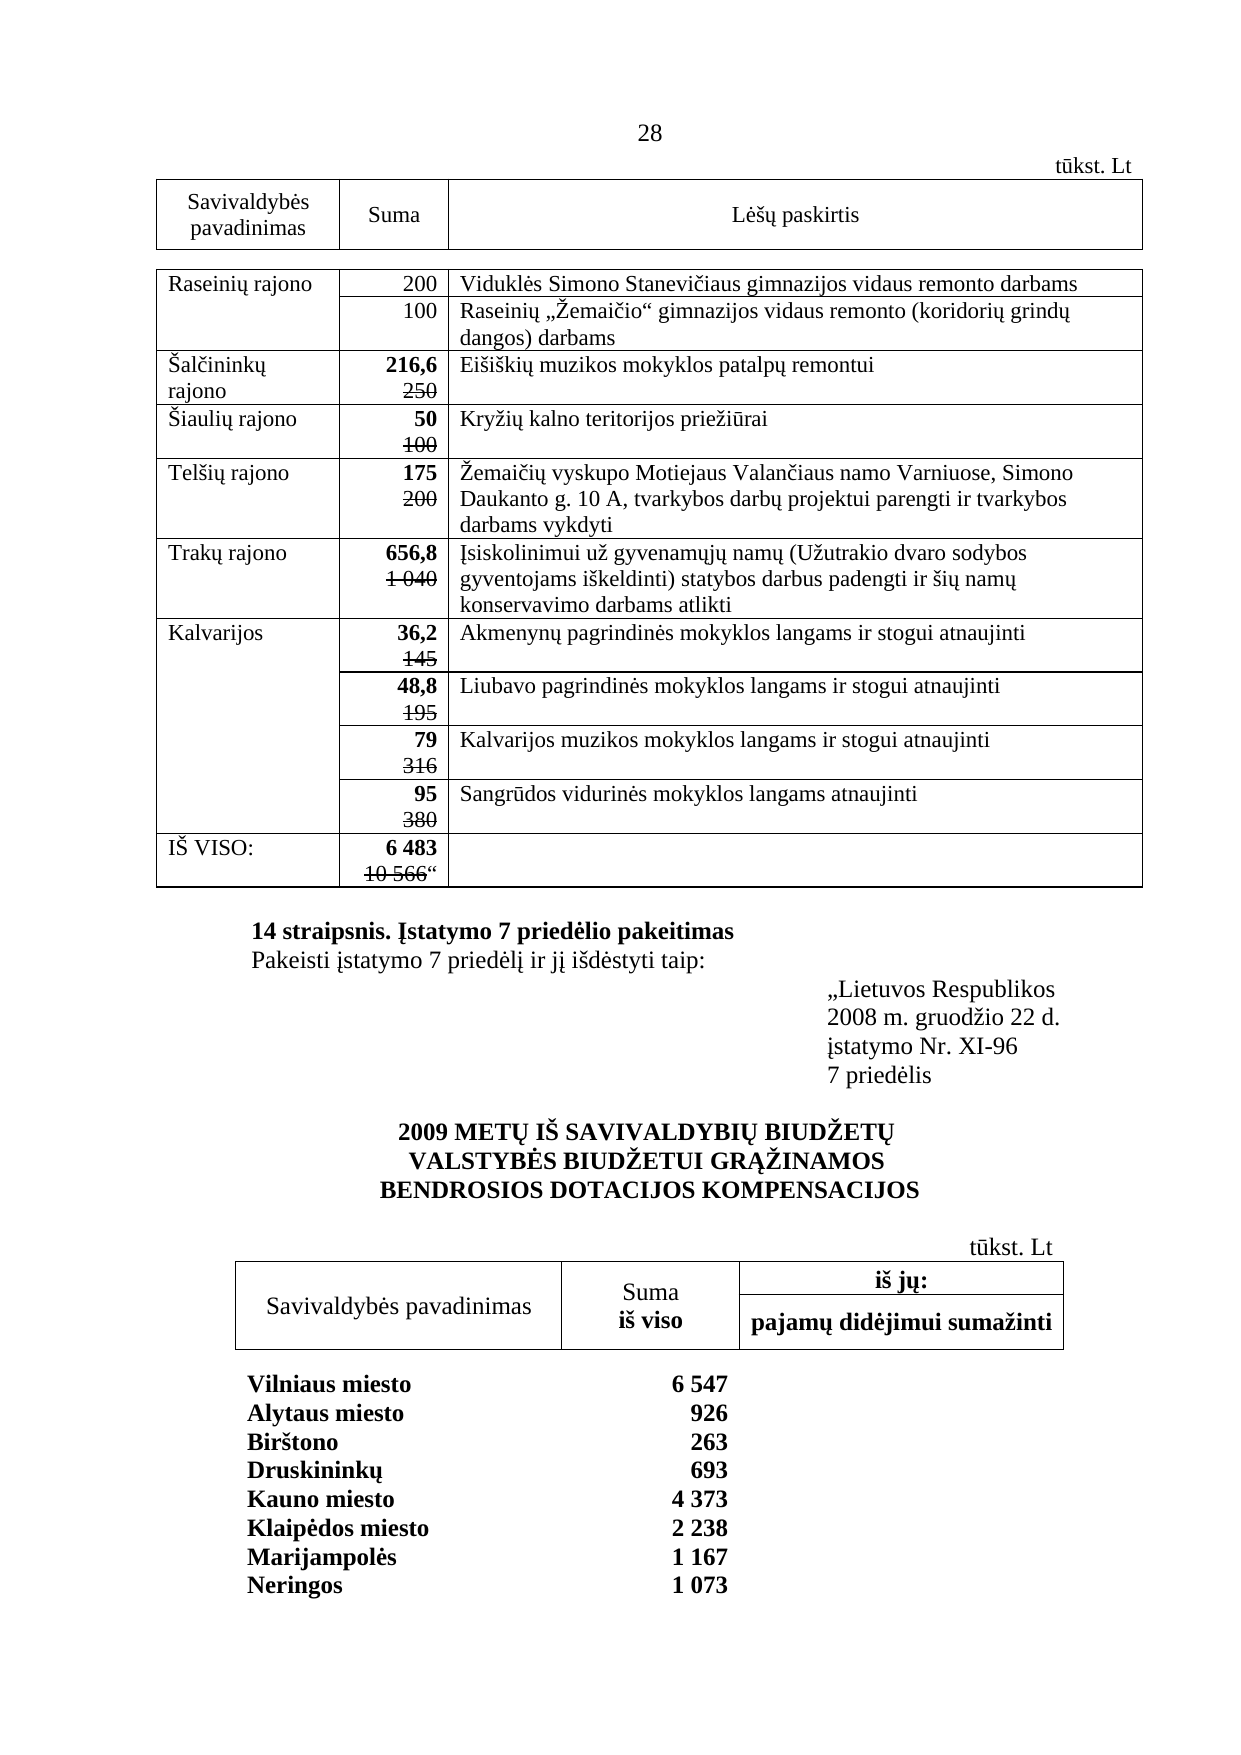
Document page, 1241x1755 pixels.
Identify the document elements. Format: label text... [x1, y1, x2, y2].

table_cell Telšių rajono [157, 459, 339, 538]
table_cell [157, 250, 340, 269]
table_cell 50 100 [340, 405, 448, 457]
table_cell Kalvarijos [157, 619, 339, 833]
table_cell 4 373 [562, 1484, 739, 1513]
table_cell Raseinių rajono [157, 270, 339, 350]
table_cell [739, 1484, 1064, 1513]
table_cell Alytaus miesto [236, 1398, 562, 1427]
table_cell Liubavo pagrindinės mokyklos langams ir stogui atnaujinti [449, 673, 1142, 725]
table_cell Kryžių kalno teritorijos priežiūrai [449, 405, 1142, 457]
table_cell Birštono [236, 1427, 562, 1456]
text įstatymo Nr. XI-96 [177, 1031, 1122, 1060]
table_cell [449, 834, 1142, 886]
text 2009 METŲ IŠ SAVIVALDYBIŲ BIUDŽETŲ [177, 1117, 1122, 1146]
table_cell 216,6 250 [340, 351, 448, 404]
table_cell Viduklės Simono Stanevičiaus gimnazijos vidaus remonto darbams [449, 270, 1142, 296]
table_cell Žemaičių vyskupo Motiejaus Valančiaus namo Varniuose, Simono Daukanto g. 10 A, tvarkybos darbų projektui parengti ir tvarkybos darbams vykdyti [449, 459, 1142, 538]
table_cell 6 547 [562, 1369, 739, 1398]
table_cell 1 073 [562, 1571, 739, 1599]
table_cell 175 200 [340, 459, 448, 538]
table_cell Akmenynų pagrindinės mokyklos langams ir stogui atnaujinti [449, 619, 1142, 671]
table_header [157, 152, 340, 178]
table_cell [340, 250, 448, 269]
table_cell Savivaldybės pavadinimas [157, 180, 339, 249]
table_cell 100 [340, 297, 448, 350]
table_cell Druskininkų [236, 1456, 562, 1484]
table_header tūkst. Lt [720, 152, 1143, 178]
table_cell Savivaldybės pavadinimas [236, 1262, 561, 1349]
table_cell [739, 1456, 1064, 1484]
table_cell 48,8 195 [340, 673, 448, 725]
table_header tūkst. Lt [739, 1233, 1064, 1261]
table_cell Raseinių „Žemaičio“ gimnazijos vidaus remonto (koridorių grindų dangos) darbams [449, 297, 1142, 350]
table_cell Šiaulių rajono [157, 405, 339, 457]
table_cell [739, 1571, 1064, 1599]
table_cell [739, 1513, 1064, 1542]
table_cell 79 316 [340, 726, 448, 779]
table_cell [739, 1427, 1064, 1456]
table_cell Sangrūdos vidurinės mokyklos langams atnaujinti [449, 780, 1142, 833]
table_cell Suma [340, 180, 448, 249]
table_cell 263 [562, 1427, 739, 1456]
table_cell Trakų rajono [157, 539, 339, 618]
table_cell Klaipėdos miesto [236, 1513, 562, 1542]
table_cell [236, 1350, 562, 1369]
text 7 priedėlis [177, 1060, 1122, 1089]
table_cell Lėšų paskirtis [449, 180, 1142, 249]
table_header [340, 152, 719, 178]
table_cell iš jų: [740, 1262, 1063, 1293]
table_cell Kauno miesto [236, 1484, 562, 1513]
table_cell 1 167 [562, 1542, 739, 1571]
text 14 straipsnis. Įstatymo 7 priedėlio pakeitimas [251, 916, 1122, 945]
table_header [236, 1233, 562, 1261]
table_cell [448, 250, 1143, 269]
text VALSTYBĖS BIUDŽETUI GRĄŽINAMOS [177, 1146, 1122, 1175]
table_cell 2 238 [562, 1513, 739, 1542]
table_cell 926 [562, 1398, 739, 1427]
table_cell Kalvarijos muzikos mokyklos langams ir stogui atnaujinti [449, 726, 1142, 779]
table_cell [739, 1369, 1064, 1398]
table_cell Įsiskolinimui už gyvenamųjų namų (Užutrakio dvaro sodybos gyventojams iškeldinti) statybos darbus padengti ir šių namų konservavimo darbams atlikti [449, 539, 1142, 618]
table_cell Šalčininkų rajono [157, 351, 339, 404]
table_cell [739, 1350, 1064, 1369]
table_cell [562, 1350, 739, 1369]
table_cell Neringos [236, 1571, 562, 1599]
table_cell Vilniaus miesto [236, 1369, 562, 1398]
table_cell Eišiškių muzikos mokyklos patalpų remontui [449, 351, 1142, 404]
table_cell [739, 1398, 1064, 1427]
text „Lietuvos Respublikos [177, 974, 1122, 1002]
table_cell 656,8 1 040 [340, 539, 448, 618]
table_cell 95 380 [340, 780, 448, 833]
table_cell Suma iš viso [562, 1262, 739, 1349]
text 2008 m. gruodžio 22 d. [177, 1002, 1122, 1031]
table_cell pajamų didėjimui sumažinti [740, 1295, 1063, 1349]
table_header [562, 1233, 739, 1261]
table_cell 6 483 10 566“ [340, 834, 448, 886]
table_cell 36,2 145 [340, 619, 448, 671]
table_cell [739, 1542, 1064, 1571]
table_cell Marijampolės [236, 1542, 562, 1571]
table_cell Iš viso: [157, 834, 339, 886]
text Pakeisti įstatymo 7 priedėlį ir jį išdėstyti taip: [177, 945, 1122, 974]
table_cell 200 [340, 270, 448, 296]
table_cell 693 [562, 1456, 739, 1484]
text BENDROSIOS DOTACIJOS KOMPENSACIJOS [177, 1175, 1122, 1204]
